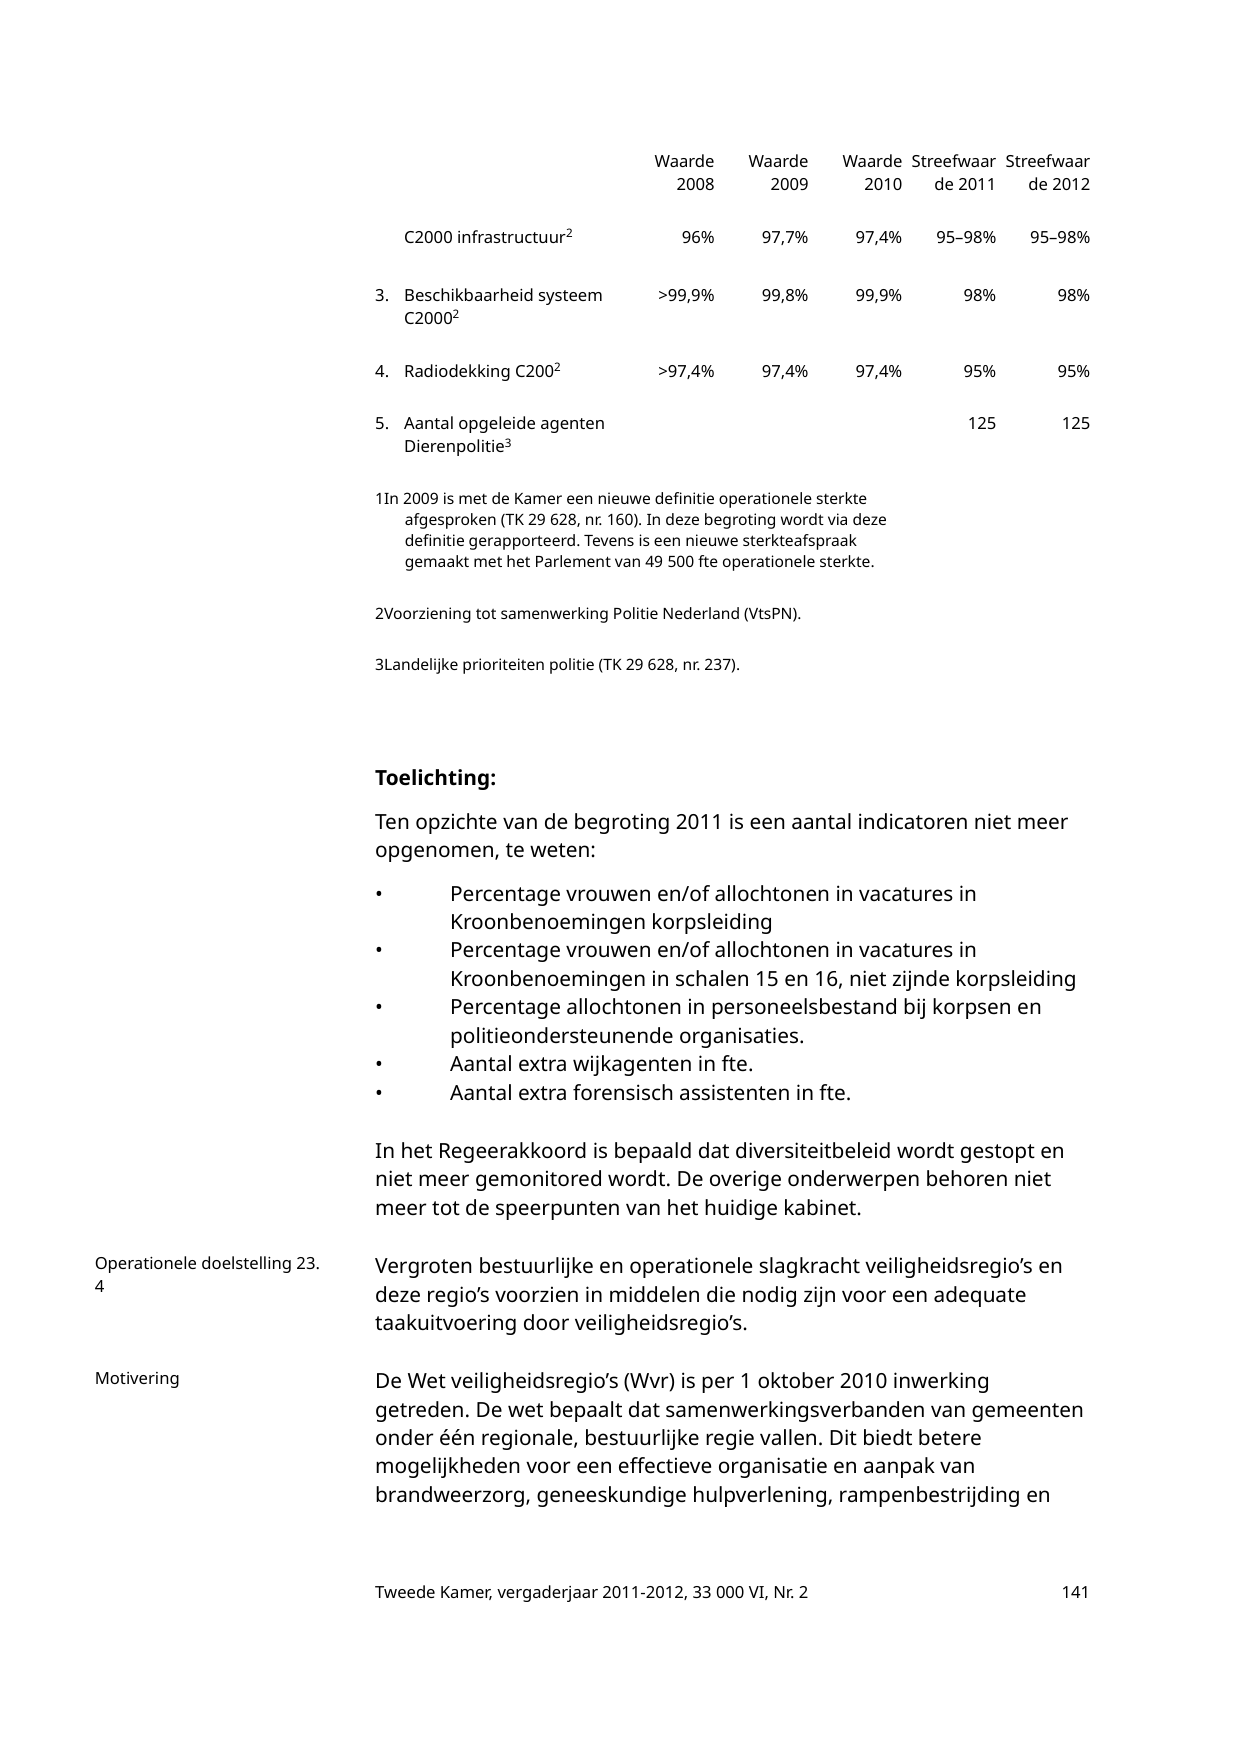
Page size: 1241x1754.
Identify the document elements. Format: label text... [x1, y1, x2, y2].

table_cell 125 [996, 412, 1090, 487]
list Aantal extra wijkagenten in fte. [375, 1049, 1090, 1078]
table_cell Beschikbaarheid systeem C20002 [404, 284, 621, 359]
text Vergroten bestuurlijke en operationele slagkracht veiligheidsregio’s en deze regio’s voorzien in middelen die nodig zijn voor een adequate taakuitvoering door veiligheidsregio’s. [375, 1251, 1090, 1337]
table_cell 99,9% [808, 284, 902, 359]
text Operationele doelstelling 23. 4 [94, 1251, 328, 1297]
table_header [404, 150, 621, 225]
table_cell 96% [621, 225, 714, 284]
table_cell [375, 225, 404, 284]
table_header Streefwaarde 2011 [902, 150, 996, 225]
table_cell Radiodekking C2002 [404, 359, 621, 412]
table_cell 1In 2009 is met de Kamer een nieuwe definitie operationele sterkte afgesproken (TK 29 628, nr. 160). In deze begroting wordt via deze definitie gerapporteerd. Tevens is een nieuwe sterkteafspraak gemaakt met het Parlement van 49 500 fte operationele sterkte. 2Voorziening tot samenwerking Politie Nederland (VtsPN). 3Landelijke prioriteiten politie (TK 29 628, nr. 237). [375, 488, 902, 705]
table_cell 98% [996, 284, 1090, 359]
text In het Regeerakkoord is bepaald dat diversiteitbeleid wordt gestopt en niet meer gemonitored wordt. De overige onderwerpen behoren niet meer tot de speerpunten van het huidige kabinet. [375, 1136, 1090, 1221]
table_header Streefwaarde 2012 [996, 150, 1090, 225]
table_cell 97,4% [808, 225, 902, 284]
table_cell 95–98% [996, 225, 1090, 284]
table_cell 95–98% [902, 225, 996, 284]
table_cell 125 [902, 412, 996, 487]
list Percentage vrouwen en/of allochtonen in vacatures in Kroonbenoemingen in schalen 15 en 16, niet zijnde korpsleiding [375, 936, 1090, 992]
table_cell 95% [996, 359, 1090, 412]
text Toelichting: [375, 763, 1090, 792]
table_header Waarde 2009 [714, 150, 808, 225]
list Percentage vrouwen en/of allochtonen in vacatures in Kroonbenoemingen korpsleiding [375, 879, 1090, 936]
table_cell 5. [375, 412, 404, 487]
table_header [375, 150, 404, 225]
table_cell >97,4% [621, 359, 714, 412]
text Motivering [94, 1366, 328, 1389]
table_cell 95% [902, 359, 996, 412]
table_cell Aantal opgeleide agenten Dierenpolitie3 [404, 412, 621, 487]
table_cell 99,8% [714, 284, 808, 359]
text De Wet veiligheidsregio’s (Wvr) is per 1 oktober 2010 inwerking getreden. De wet bepaalt dat samenwerkingsverbanden van gemeenten onder één regionale, bestuurlijke regie vallen. Dit biedt betere mogelijkheden voor een effectieve organisatie en aanpak van brandweerzorg, geneeskundige hulpverlening, rampenbestrijding en [375, 1366, 1090, 1508]
table_cell 98% [902, 284, 996, 359]
table_header Waarde 2008 [621, 150, 714, 225]
table_header Waarde 2010 [808, 150, 902, 225]
list Percentage allochtonen in personeelsbestand bij korpsen en politieondersteunende organisaties. [375, 992, 1090, 1049]
table_cell [621, 412, 714, 487]
table_cell [808, 412, 902, 487]
table_cell 97,7% [714, 225, 808, 284]
table_cell >99,9% [621, 284, 714, 359]
table_cell 97,4% [714, 359, 808, 412]
text Ten opzichte van de begroting 2011 is een aantal indicatoren niet meer opgenomen, te weten: [375, 807, 1090, 864]
table_cell 3. [375, 284, 404, 359]
table_cell 4. [375, 359, 404, 412]
list Aantal extra forensisch assistenten in fte. [375, 1078, 1090, 1106]
table_cell [714, 412, 808, 487]
table_cell 97,4% [808, 359, 902, 412]
table_cell C2000 infrastructuur2 [404, 225, 621, 284]
